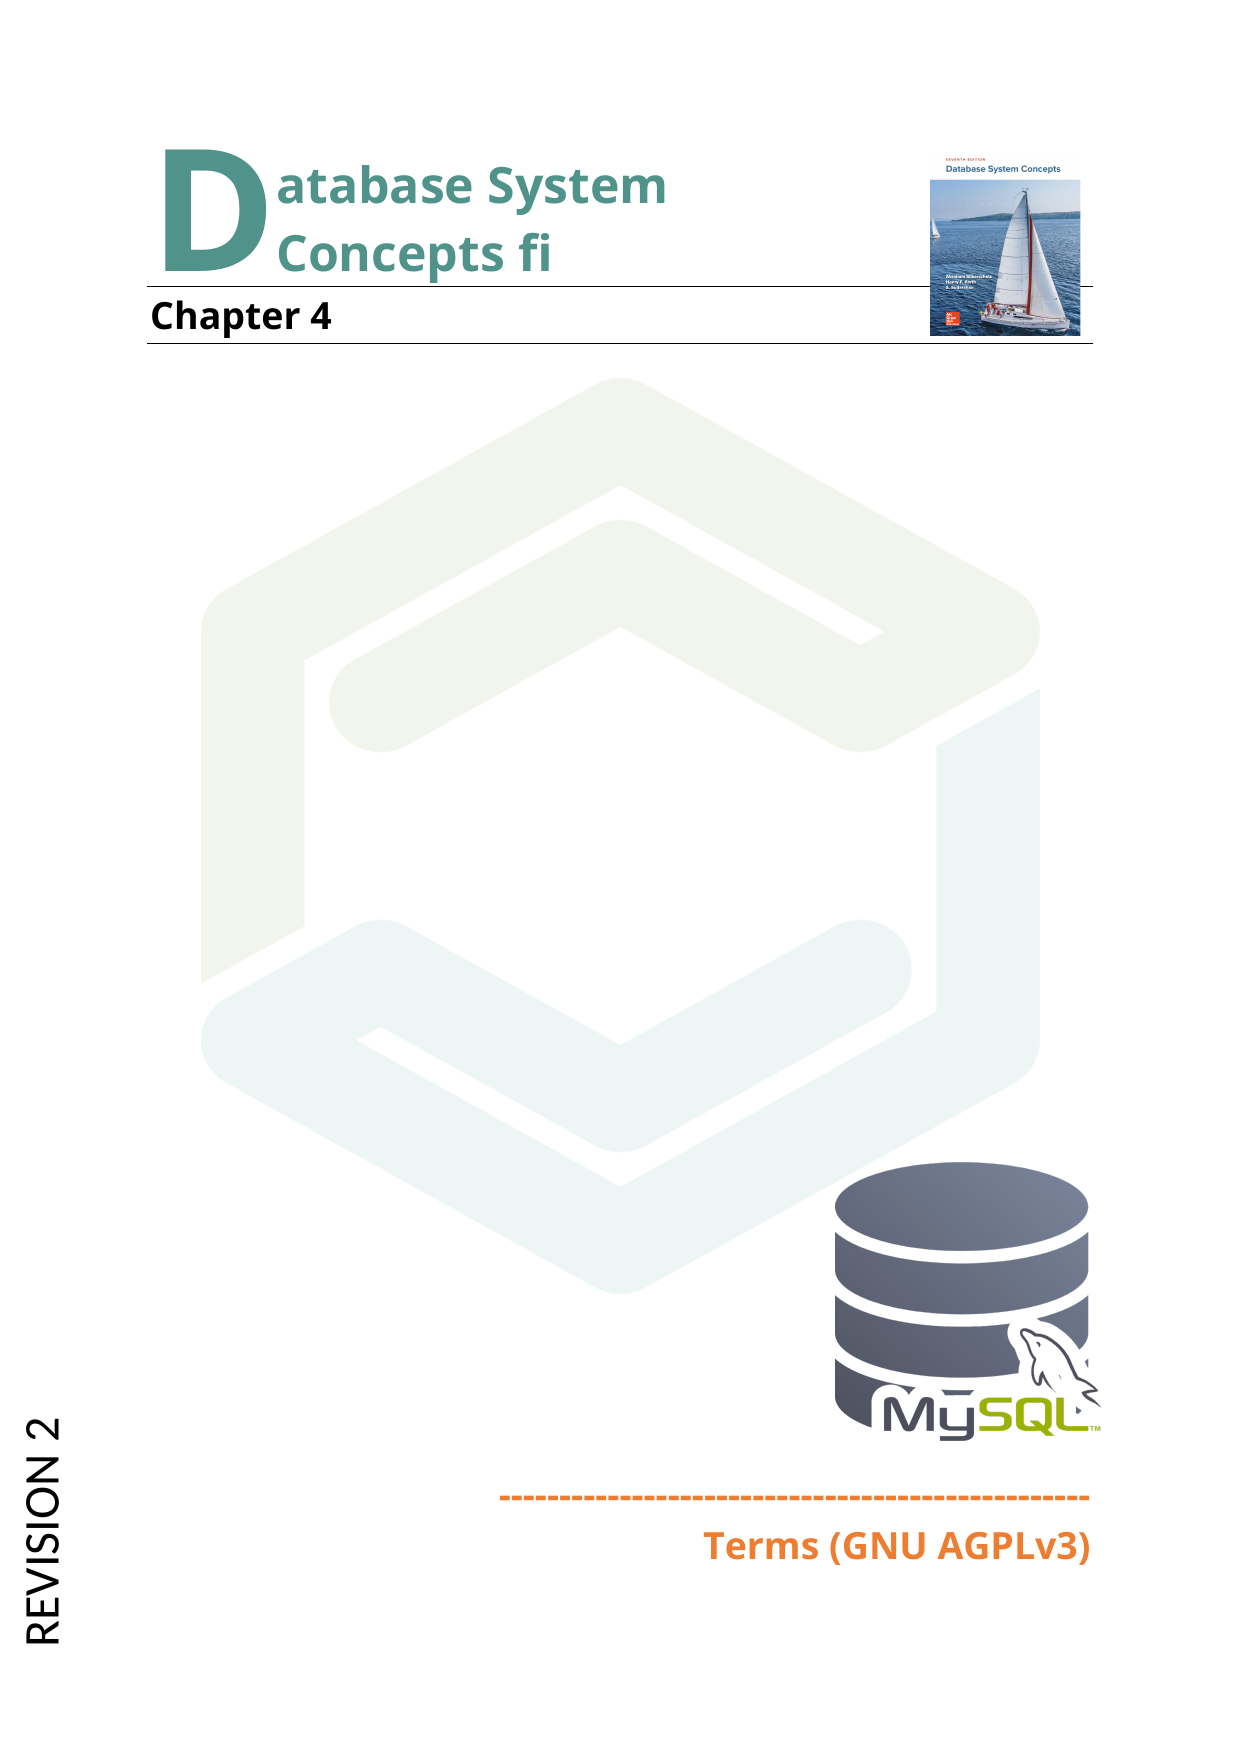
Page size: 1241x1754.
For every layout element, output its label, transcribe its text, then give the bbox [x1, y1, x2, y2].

text Chapter 4 [147, 287, 1093, 343]
text ------------------------------------------------- [150, 1468, 1091, 1519]
picture [835, 1162, 1101, 1441]
text Database System Concepts ﬁ [150, 150, 1091, 286]
picture [930, 151, 1081, 336]
text Terms (GNU AGPLv3) [150, 1519, 1091, 1571]
